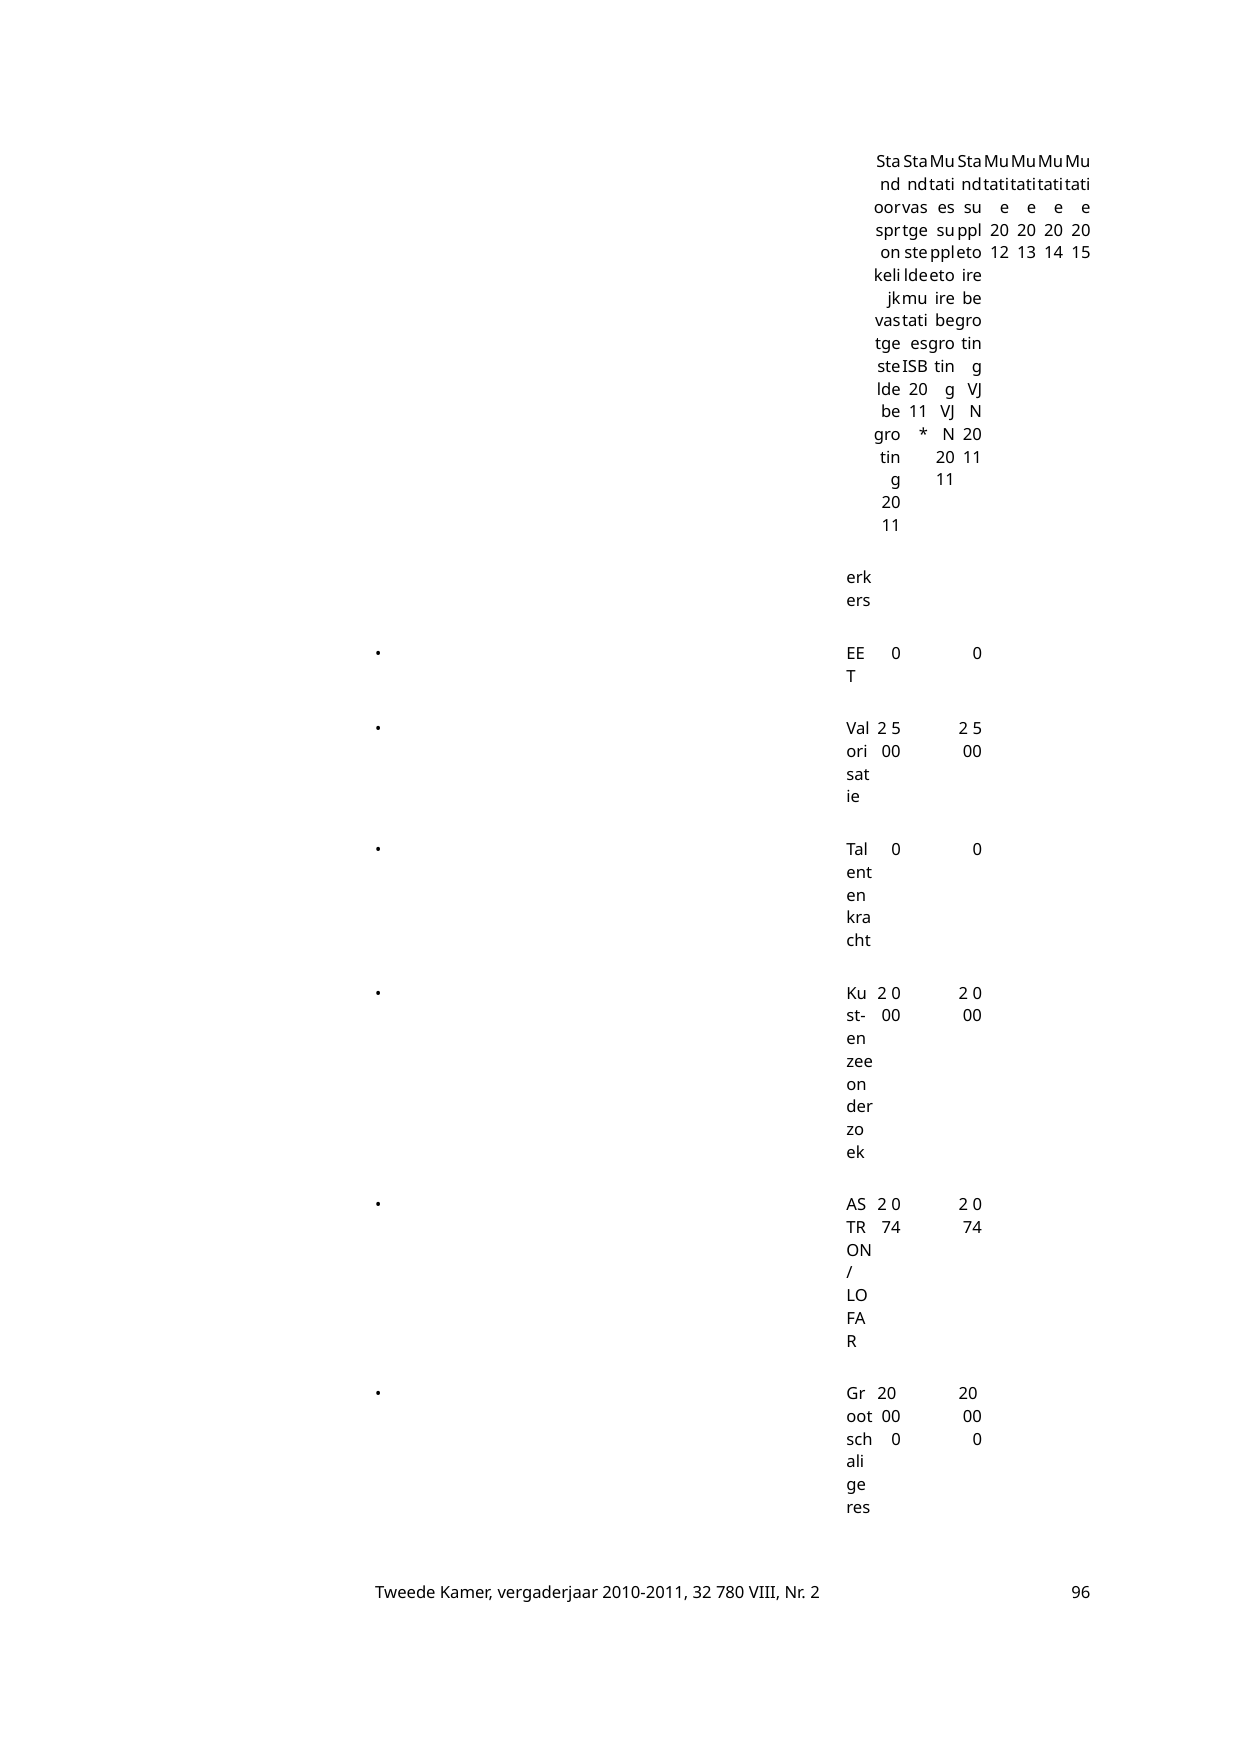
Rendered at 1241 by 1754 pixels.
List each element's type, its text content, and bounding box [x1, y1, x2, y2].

table_cell [1009, 1193, 1036, 1382]
table_cell ASTRON/LOFAR [846, 1193, 873, 1382]
table_cell [928, 1193, 954, 1382]
table_cell 2 000 [955, 981, 982, 1193]
table_header Mutatie 2013 [1009, 150, 1036, 566]
table_cell [955, 566, 982, 641]
table_cell 20 000 [873, 1382, 900, 1518]
table_cell [982, 838, 1009, 981]
table_header [846, 150, 873, 566]
table_cell [928, 838, 954, 981]
table_cell 0 [955, 641, 982, 717]
table_cell [928, 641, 954, 717]
table_cell [1063, 981, 1090, 1193]
table_cell [1036, 641, 1063, 717]
table_cell • [375, 717, 846, 838]
table_cell [1036, 717, 1063, 838]
table_cell Valorisatie [846, 717, 873, 838]
table_header Mutatie 2014 [1036, 150, 1063, 566]
table_cell [928, 566, 954, 641]
table_cell [982, 717, 1009, 838]
table_cell • [375, 1382, 846, 1518]
table_cell Kust- en zeeonderzoek [846, 981, 873, 1193]
table_cell 0 [955, 838, 982, 981]
table_cell [1009, 717, 1036, 838]
table_cell [1009, 838, 1036, 981]
table_cell [928, 1382, 954, 1518]
table_header [375, 150, 846, 566]
table_cell [982, 1193, 1009, 1382]
table_cell Talentenkracht [846, 838, 873, 981]
table_cell [1063, 1382, 1090, 1518]
table_cell [375, 566, 846, 641]
table_cell • [375, 1193, 846, 1382]
table_header Mutatie 2015 [1063, 150, 1090, 566]
table_cell [1036, 566, 1063, 641]
table_cell erkers [846, 566, 873, 641]
table_cell [982, 566, 1009, 641]
table_cell [1036, 838, 1063, 981]
table_cell [1009, 641, 1036, 717]
table_cell [1009, 566, 1036, 641]
table_cell 2 500 [955, 717, 982, 838]
table_cell [900, 1193, 927, 1382]
table_cell 2 500 [873, 717, 900, 838]
table_cell [1063, 717, 1090, 838]
table_cell [1009, 1382, 1036, 1518]
table_cell [928, 717, 954, 838]
table_cell [900, 717, 927, 838]
table_cell [1063, 838, 1090, 981]
table_cell [900, 641, 927, 717]
table_cell [900, 981, 927, 1193]
table_header Mutatie 2012 [982, 150, 1009, 566]
table_cell • [375, 838, 846, 981]
table_cell 0 [873, 641, 900, 717]
table_cell [873, 566, 900, 641]
table_cell [1009, 981, 1036, 1193]
table_cell [900, 566, 927, 641]
table_cell [1063, 1193, 1090, 1382]
table_cell • [375, 981, 846, 1193]
table_header Stand oorspronkelijk vastgestelde begroting 2011 [873, 150, 900, 566]
table_cell 2 074 [873, 1193, 900, 1382]
table_cell [900, 1382, 927, 1518]
table_cell EET [846, 641, 873, 717]
table_cell [982, 641, 1009, 717]
table_cell [1063, 641, 1090, 717]
table_header Stand vastgestelde mutaties ISB 2011* [900, 150, 927, 566]
table_cell [1036, 981, 1063, 1193]
table_cell [1063, 566, 1090, 641]
table_cell 2 074 [955, 1193, 982, 1382]
table_cell [928, 981, 954, 1193]
table_cell 20 000 [955, 1382, 982, 1518]
table_cell 0 [873, 838, 900, 981]
table_cell [982, 1382, 1009, 1518]
table_cell [900, 838, 927, 981]
table_cell • [375, 641, 846, 717]
table_cell [982, 981, 1009, 1193]
table_header Stand suppletoire begroting VJN 2011 [955, 150, 982, 566]
table_header Mutaties suppletoire begroting VJN 2011 [928, 150, 954, 566]
table_cell [1036, 1193, 1063, 1382]
table_cell [1036, 1382, 1063, 1518]
table_cell 2 000 [873, 981, 900, 1193]
table_cell Grootschalige res [846, 1382, 873, 1518]
